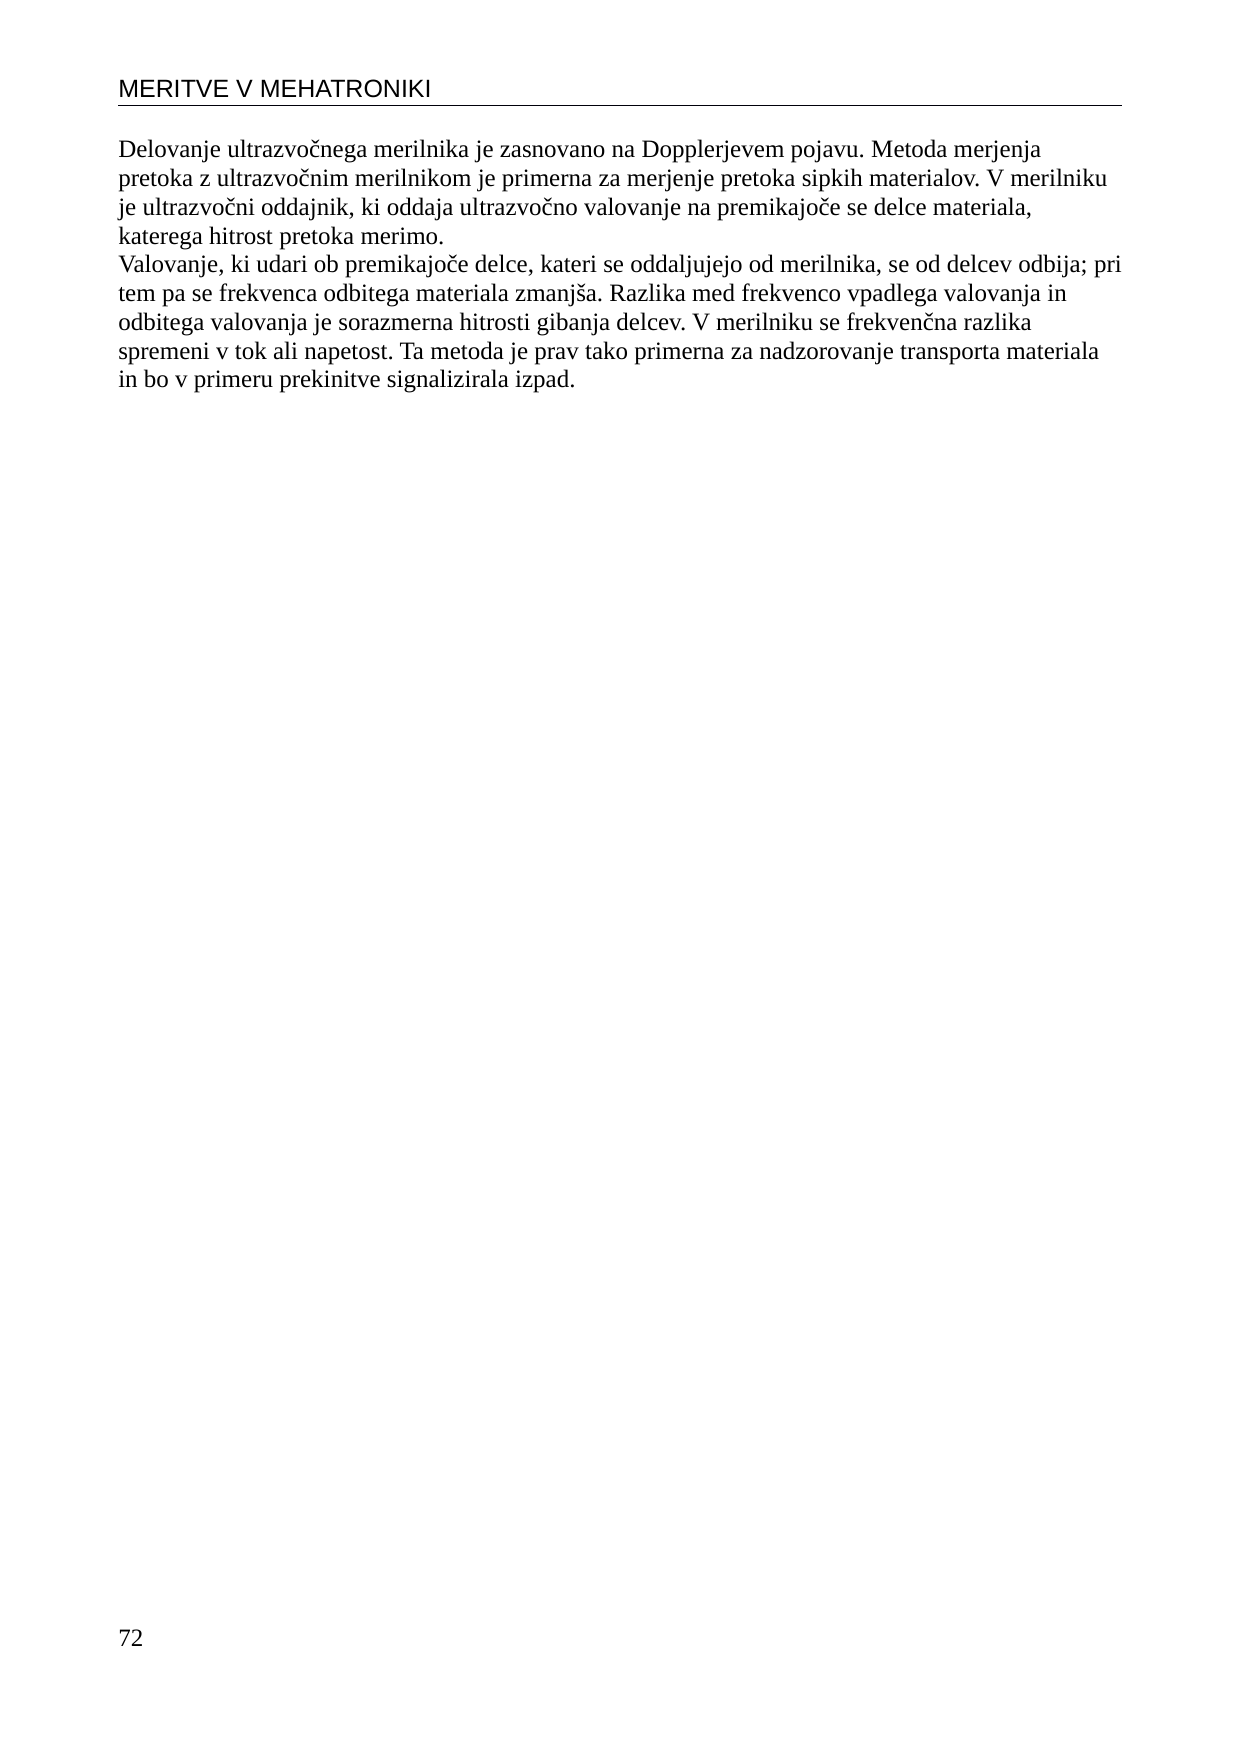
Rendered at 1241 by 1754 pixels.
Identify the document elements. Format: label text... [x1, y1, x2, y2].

text Delovanje ultrazvočnega merilnika je zasnovano na Dopplerjevem pojavu. Metoda merjenja pretoka z ultrazvočnim merilnikom je primerna za merjenje pretoka sipkih materialov. V merilniku je ultrazvočni oddajnik, ki oddaja ultrazvočno valovanje na premikajoče se delce materiala, katerega hitrost pretoka merimo. [118, 134, 1122, 249]
text Valovanje, ki udari ob premikajoče delce, kateri se oddaljujejo od merilnika, se od delcev odbija; pri tem pa se frekvenca odbitega materiala zmanjša. Razlika med frekvenco vpadlega valovanja in odbitega valovanja je sorazmerna hitrosti gibanja delcev. V merilniku se frekvenčna razlika spremeni v tok ali napetost. Ta metoda je prav tako primerna za nadzorovanje transporta materiala in bo v primeru prekinitve signalizirala izpad. [118, 249, 1122, 393]
